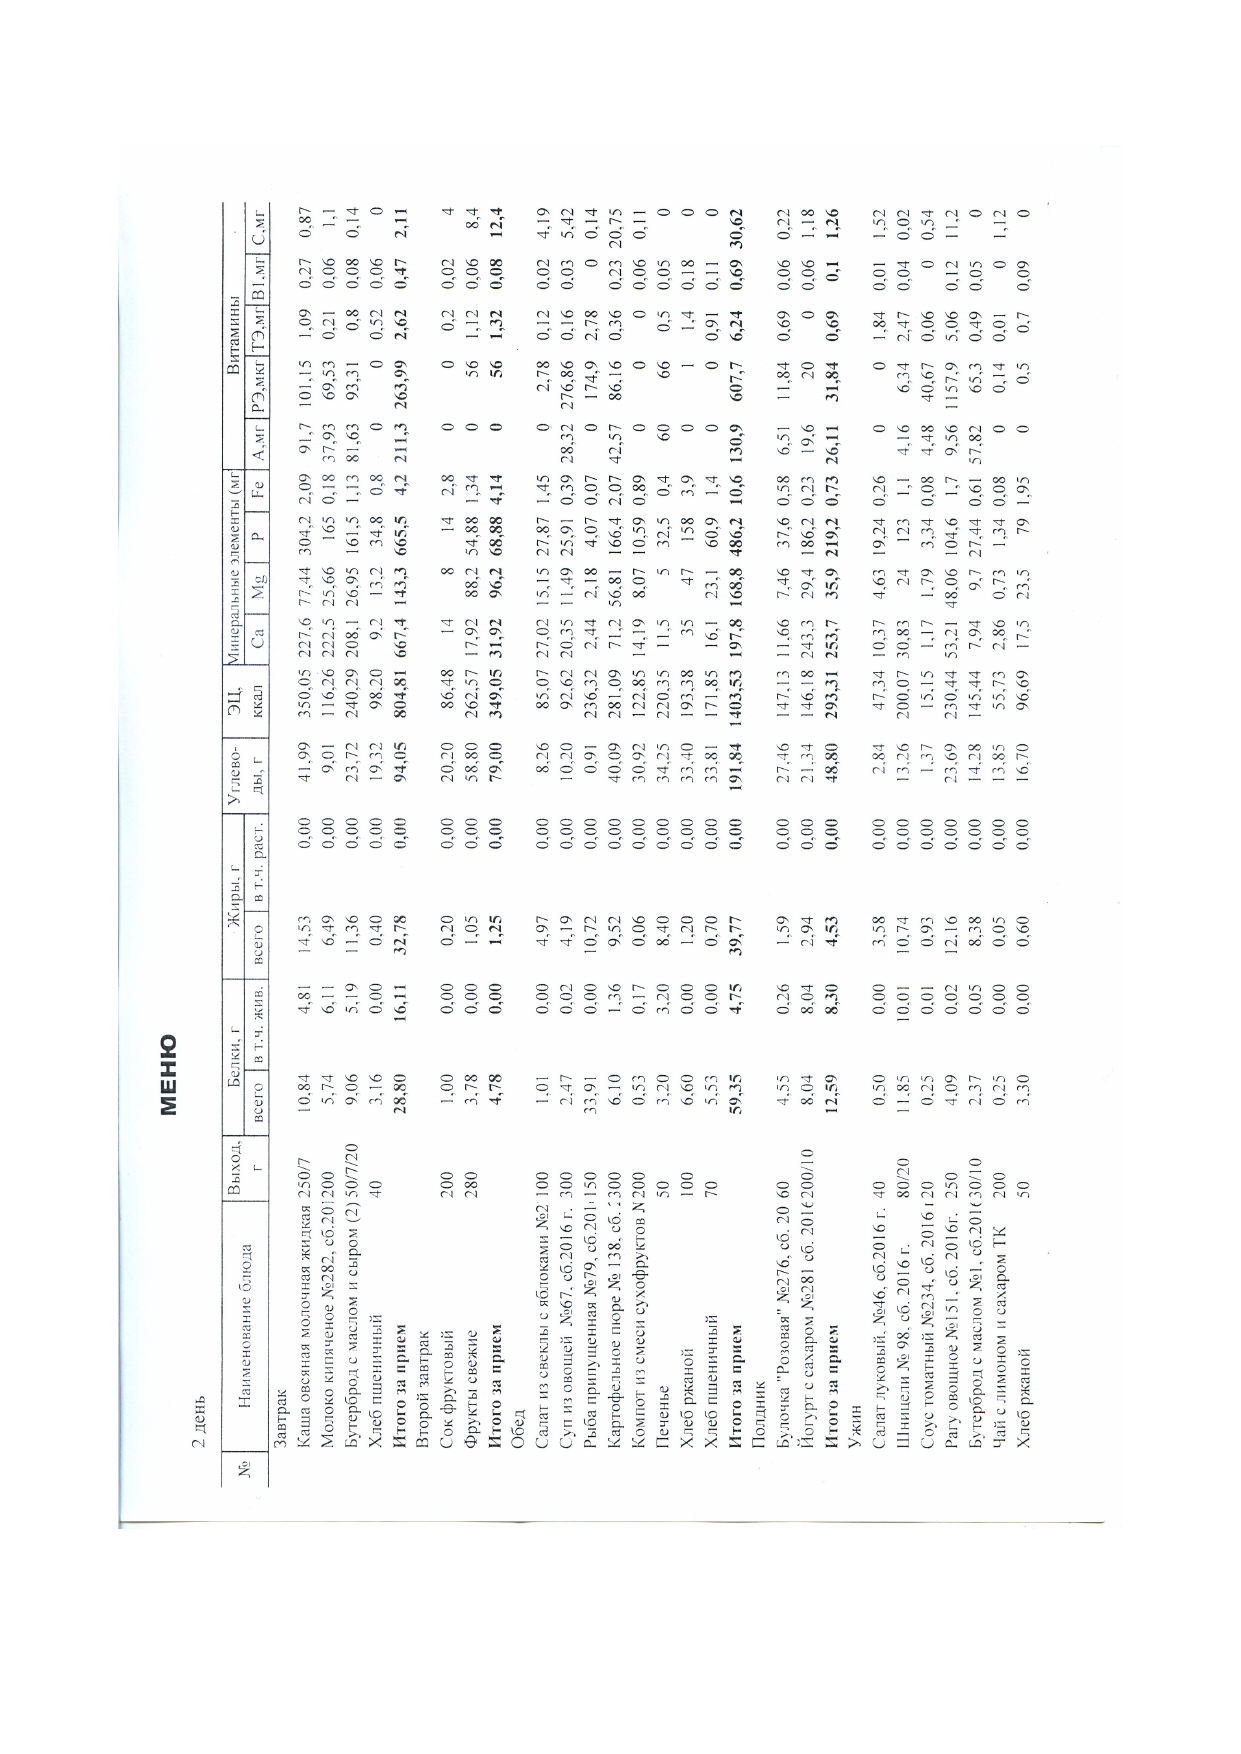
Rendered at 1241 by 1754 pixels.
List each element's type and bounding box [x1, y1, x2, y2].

picture [118, 146, 1122, 1529]
